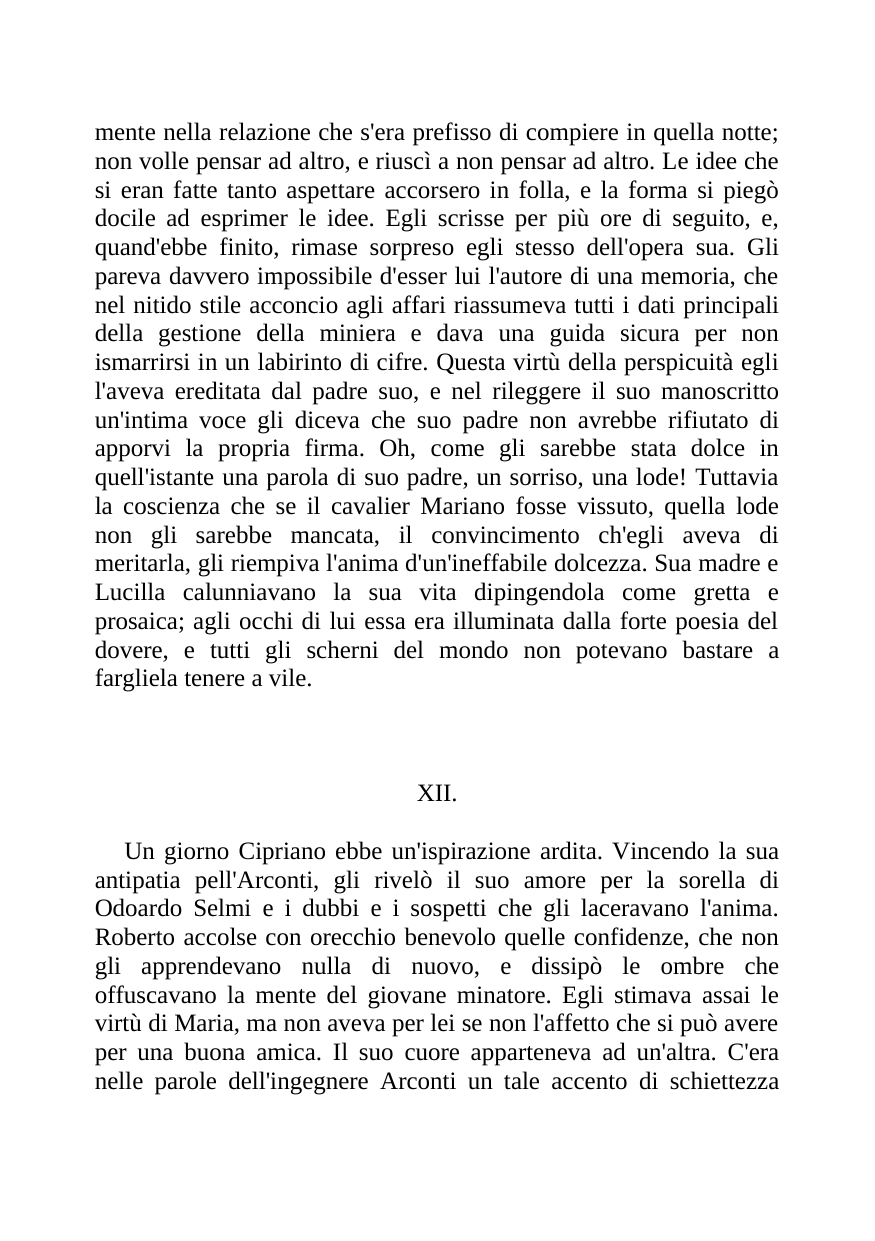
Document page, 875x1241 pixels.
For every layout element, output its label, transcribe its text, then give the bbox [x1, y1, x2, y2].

text Un giorno Cipriano ebbe un'ispirazione ardita. Vincendo la sua antipatia pell'Arconti, gli rivelò il suo amore per la sorella di Odoardo Selmi e i dubbi e i sospetti che gli laceravano l'anima. Roberto accolse con orecchio benevolo quelle confidenze, che non gli apprendevano nulla di nuovo, e dissipò le ombre che offuscavano la mente del giovane minatore. Egli stimava assai le virtù di Maria, ma non aveva per lei se non l'affetto che si può avere per una buona amica. Il suo cuore apparteneva ad un'altra. C'era nelle parole dell'ingegnere Arconti un tale accento di schiettezza [94, 836, 779, 1095]
text mente nella relazione che s'era prefisso di compiere in quella notte; non volle pensar ad altro, e riuscì a non pensar ad altro. Le idee che si eran fatte tanto aspettare accorsero in folla, e la forma si piegò docile ad esprimer le idee. Egli scrisse per più ore di seguito, e, quand'ebbe finito, rimase sorpreso egli stesso dell'opera sua. Gli pareva davvero impossibile d'esser lui l'autore di una memoria, che nel nitido stile acconcio agli affari riassumeva tutti i dati principali della gestione della miniera e dava una guida sicura per non ismarrirsi in un labirinto di cifre. Questa virtù della perspicuità egli l'aveva ereditata dal padre suo, e nel rileggere il suo manoscritto un'intima voce gli diceva che suo padre non avrebbe rifiutato di apporvi la propria firma. Oh, come gli sarebbe stata dolce in quell'istante una parola di suo padre, un sorriso, una lode! Tuttavia la coscienza che se il cavalier Mariano fosse vissuto, quella lode non gli sarebbe mancata, il convincimento ch'egli aveva di meritarla, gli riempiva l'anima d'un'ineffabile dolcezza. Sua madre e Lucilla calunniavano la sua vita dipingendola come gretta e prosaica; agli occhi di lui essa era illuminata dalla forte poesia del dovere, e tutti gli scherni del mondo non potevano bastare a fargliela tenere a vile. [94, 117, 779, 692]
text XII. [94, 778, 779, 807]
